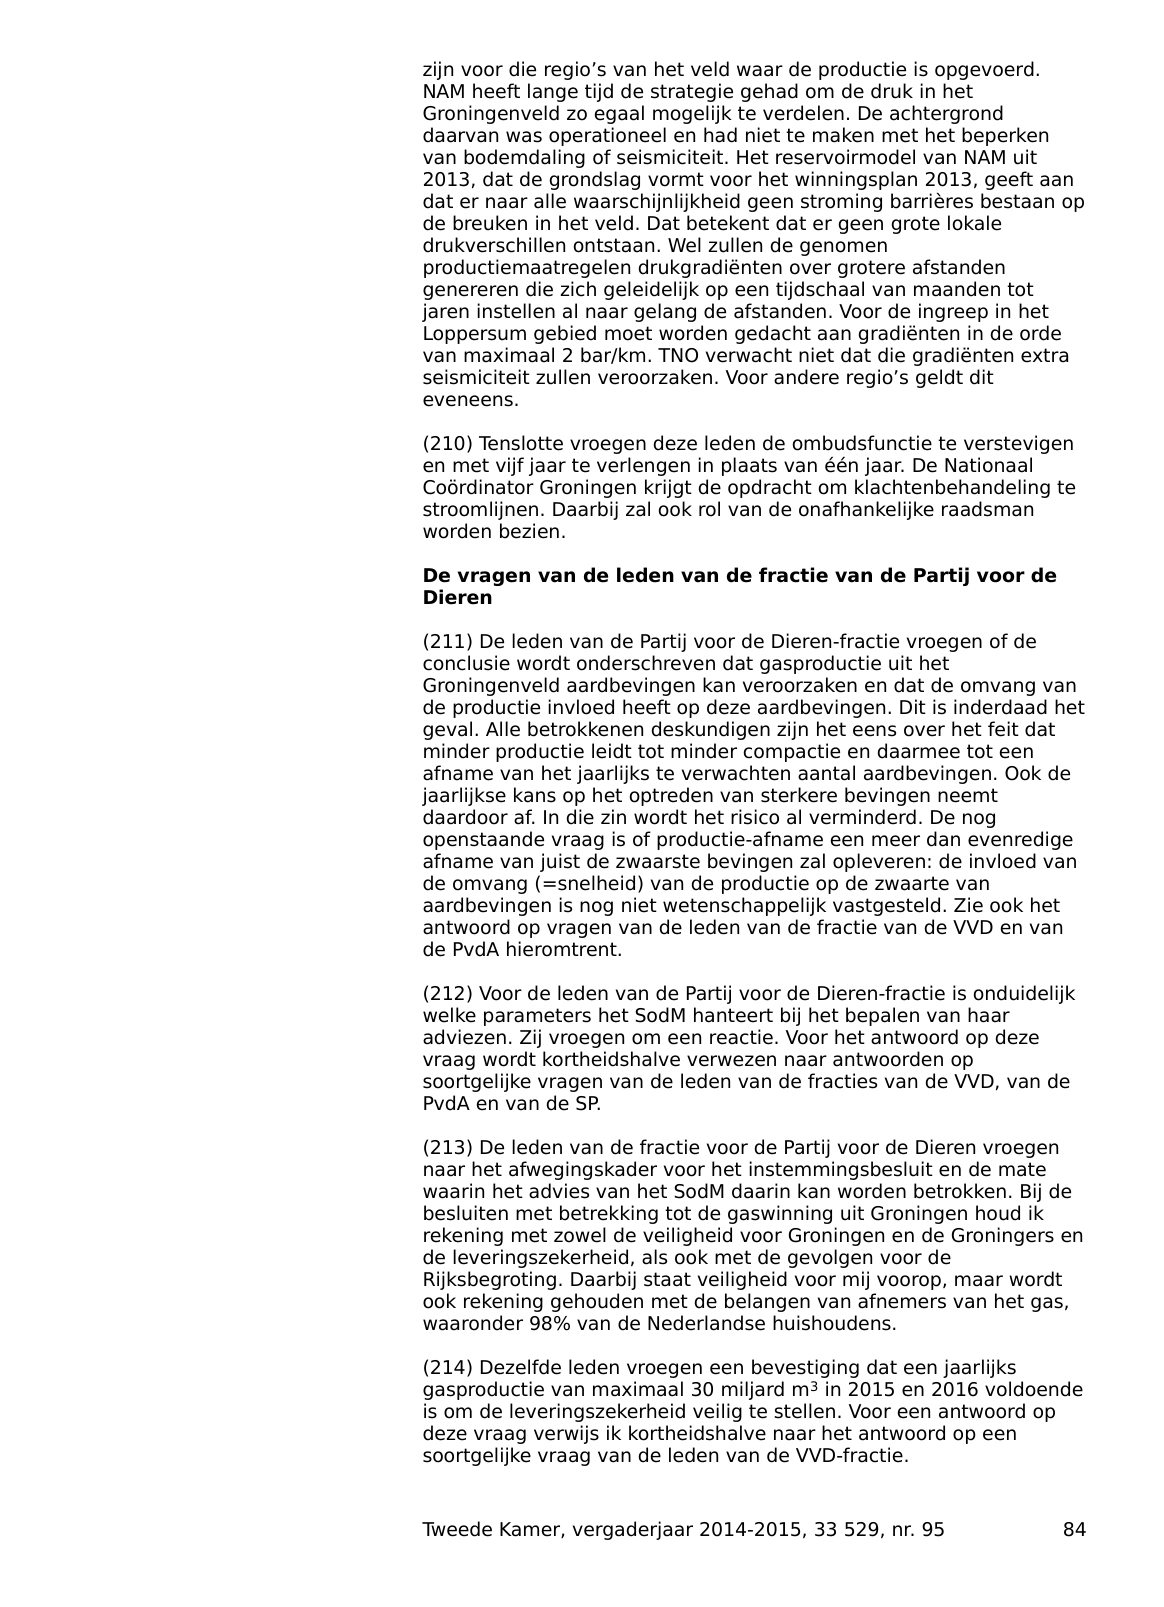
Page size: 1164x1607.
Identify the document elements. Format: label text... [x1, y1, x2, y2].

text (212) Voor de leden van de Partij voor de Dieren-fractie is onduidelijk welke parameters het SodM hanteert bij het bepalen van haar adviezen. Zij vroegen om een reactie. Voor het antwoord op deze vraag wordt kortheidshalve verwezen naar antwoorden op soortgelijke vragen van de leden van de fracties van de VVD, van de PvdA en van de SP. [422, 983, 1087, 1115]
text (213) De leden van de fractie voor de Partij voor de Dieren vroegen naar het afwegingskader voor het instemmingsbesluit en de mate waarin het advies van het SodM daarin kan worden betrokken. Bij de besluiten met betrekking tot de gaswinning uit Groningen houd ik rekening met zowel de veiligheid voor Groningen en de Groningers en de leveringszekerheid, als ook met de gevolgen voor de Rijksbegroting. Daarbij staat veiligheid voor mij voorop, maar wordt ook rekening gehouden met de belangen van afnemers van het gas, waaronder 98% van de Nederlandse huishoudens. [422, 1137, 1087, 1335]
text (211) De leden van de Partij voor de Dieren-fractie vroegen of de conclusie wordt onderschreven dat gasproductie uit het Groningenveld aardbevingen kan veroorzaken en dat de omvang van de productie invloed heeft op deze aardbevingen. Dit is inderdaad het geval. Alle betrokkenen deskundigen zijn het eens over het feit dat minder productie leidt tot minder compactie en daarmee tot een afname van het jaarlijks te verwachten aantal aardbevingen. Ook de jaarlijkse kans op het optreden van sterkere bevingen neemt daardoor af. In die zin wordt het risico al verminderd. De nog openstaande vraag is of productie-afname een meer dan evenredige afname van juist de zwaarste bevingen zal opleveren: de invloed van de omvang (=snelheid) van de productie op de zwaarte van aardbevingen is nog niet wetenschappelijk vastgesteld. Zie ook het antwoord op vragen van de leden van de fractie van de VVD en van de PvdA hieromtrent. [422, 631, 1087, 961]
text zijn voor die regio’s van het veld waar de productie is opgevoerd. NAM heeft lange tijd de strategie gehad om de druk in het Groningenveld zo egaal mogelijk te verdelen. De achtergrond daarvan was operationeel en had niet te maken met het beperken van bodemdaling of seismiciteit. Het reservoirmodel van NAM uit 2013, dat de grondslag vormt voor het winningsplan 2013, geeft aan dat er naar alle waarschijnlijkheid geen stroming barrières bestaan op de breuken in het veld. Dat betekent dat er geen grote lokale drukverschillen ontstaan. Wel zullen de genomen productiemaatregelen drukgradiënten over grotere afstanden genereren die zich geleidelijk op een tijdschaal van maanden tot jaren instellen al naar gelang de afstanden. Voor de ingreep in het Loppersum gebied moet worden gedacht aan gradiënten in de orde van maximaal 2 bar/km. TNO verwacht niet dat die gradiënten extra seismiciteit zullen veroorzaken. Voor andere regio’s geldt dit eveneens. [422, 59, 1087, 411]
text (214) Dezelfde leden vroegen een bevestiging dat een jaarlijks gasproductie van maximaal 30 miljard m3 in 2015 en 2016 voldoende is om de leveringszekerheid veilig te stellen. Voor een antwoord op deze vraag verwijs ik kortheidshalve naar het antwoord op een soortgelijke vraag van de leden van de VVD-fractie. [422, 1357, 1087, 1467]
subtitle De vragen van de leden van de fractie van de Partij voor de Dieren [422, 565, 1087, 609]
text (210) Tenslotte vroegen deze leden de ombudsfunctie te verstevigen en met vijf jaar te verlengen in plaats van één jaar. De Nationaal Coördinator Groningen krijgt de opdracht om klachtenbehandeling te stroomlijnen. Daarbij zal ook rol van de onafhankelijke raadsman worden bezien. [422, 433, 1087, 543]
